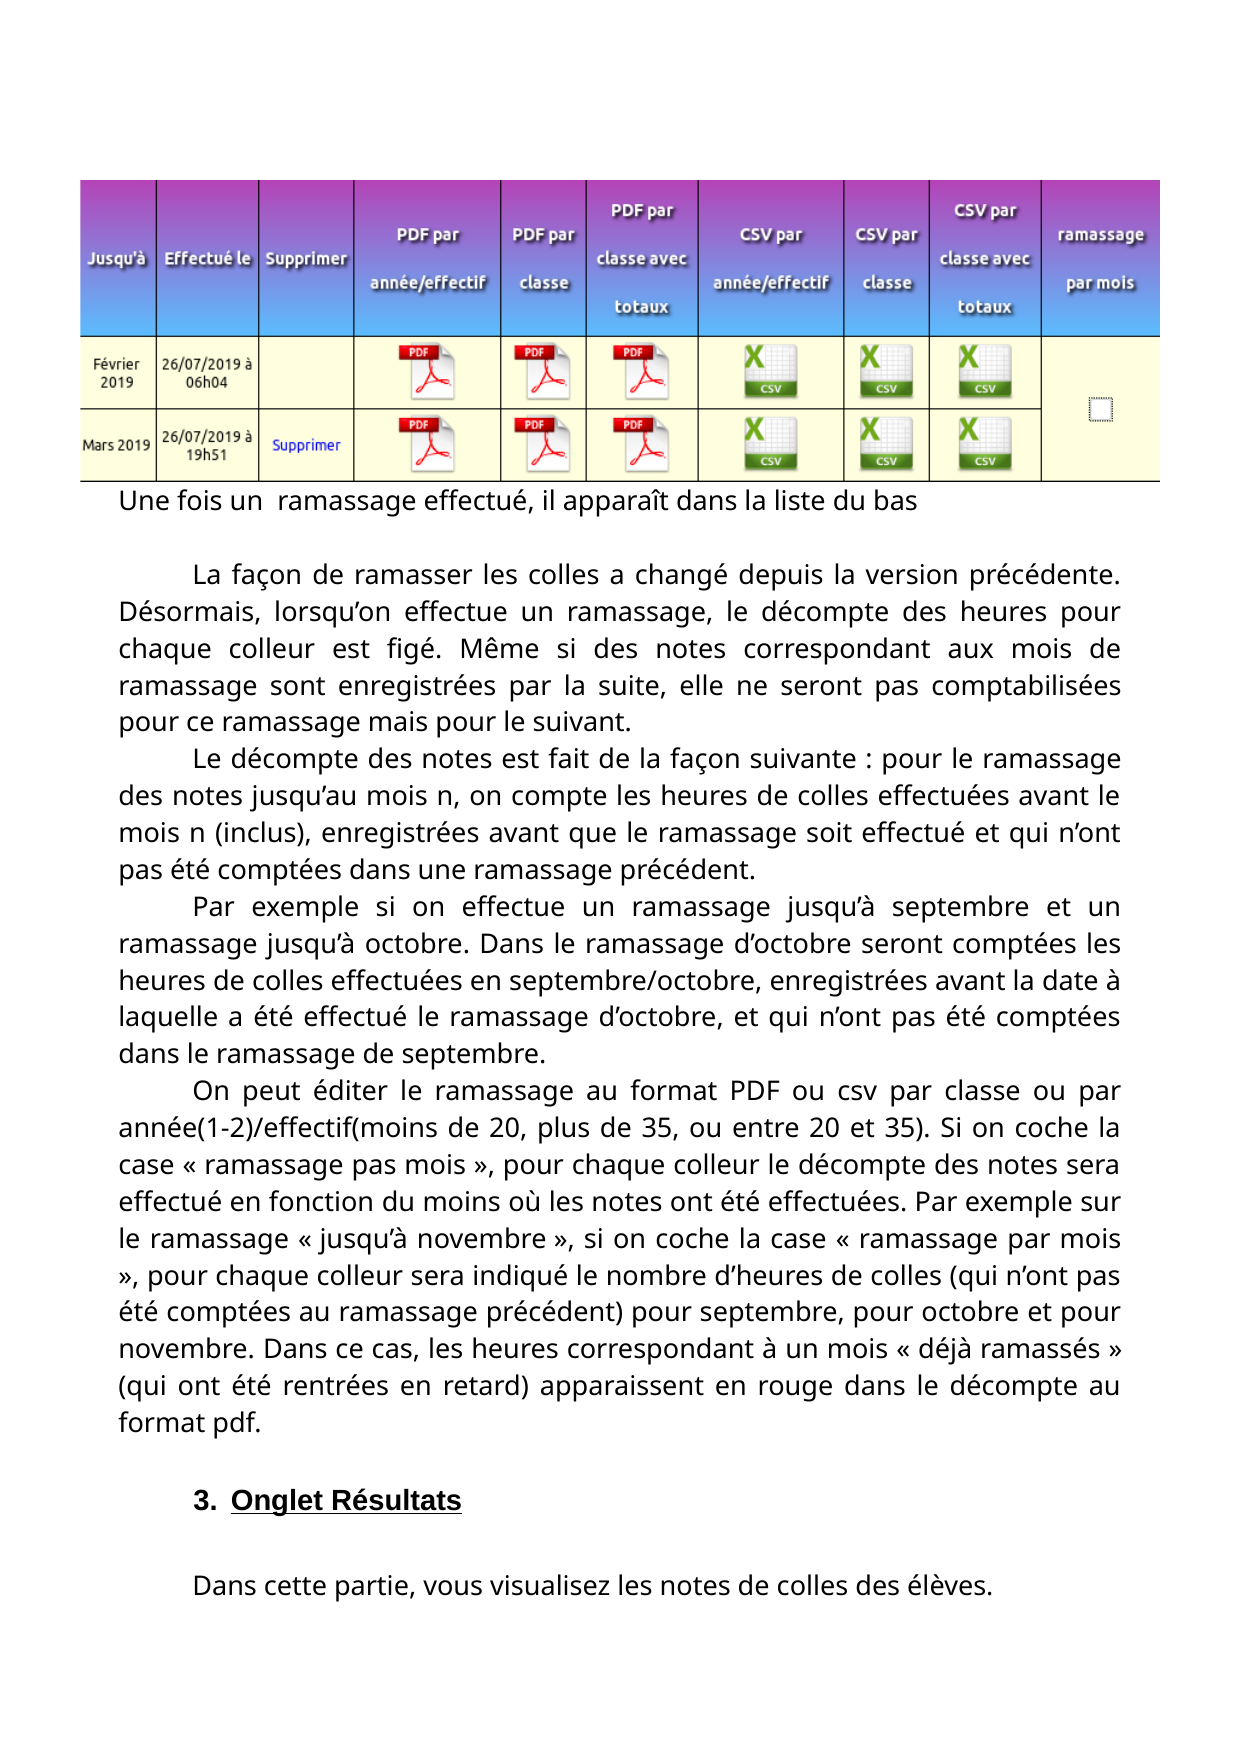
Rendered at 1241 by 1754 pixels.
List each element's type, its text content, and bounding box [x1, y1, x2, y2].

text On peut éditer le ramassage au format PDF ou csv par classe ou par année(1-2)/effectif(moins de 20, plus de 35, ou entre 20 et 35). Si on coche la case « ramassage pas mois », pour chaque colleur le décompte des notes sera effectué en fonction du moins où les notes ont été effectuées. Par exemple sur le ramassage « jusqu’à novembre », si on coche la case « ramassage par mois », pour chaque colleur sera indiqué le nombre d’heures de colles (qui n’ont pas été comptées au ramassage précédent) pour septembre, pour octobre et pour novembre. Dans ce cas, les heures correspondant à un mois « déjà ramassés » (qui ont été rentrées en retard) apparaissent en rouge dans le décompte au format pdf. [118, 1072, 1122, 1440]
text Une fois un ramassage effectué, il apparaît dans la liste du bas [118, 482, 1122, 518]
text Le décompte des notes est fait de la façon suivante : pour le ramassage des notes jusqu’au mois n, on compte les heures de colles effectuées avant le mois n (inclus), enregistrées avant que le ramassage soit effectué et qui n’ont pas été comptées dans une ramassage précédent. [118, 740, 1122, 887]
text La façon de ramasser les colles a changé depuis la version précédente. Désormais, lorsqu’on effectue un ramassage, le décompte des heures pour chaque colleur est figé. Même si des notes correspondant aux mois de ramassage sont enregistrées par la suite, elle ne seront pas comptabilisées pour ce ramassage mais pour le suivant. [118, 555, 1122, 740]
text Dans cette partie, vous visualisez les notes de colles des élèves. [118, 1566, 1122, 1603]
text Par exemple si on effectue un ramassage jusqu’à septembre et un ramassage jusqu’à octobre. Dans le ramassage d’octobre seront comptées les heures de colles effectuées en septembre/octobre, enregistrées avant la date à laquelle a été effectué le ramassage d’octobre, et qui n’ont pas été comptées dans le ramassage de septembre. [118, 887, 1122, 1072]
text [118, 155, 1122, 180]
subtitle Onglet Résultats [193, 1483, 1122, 1517]
picture [80, 180, 1160, 482]
